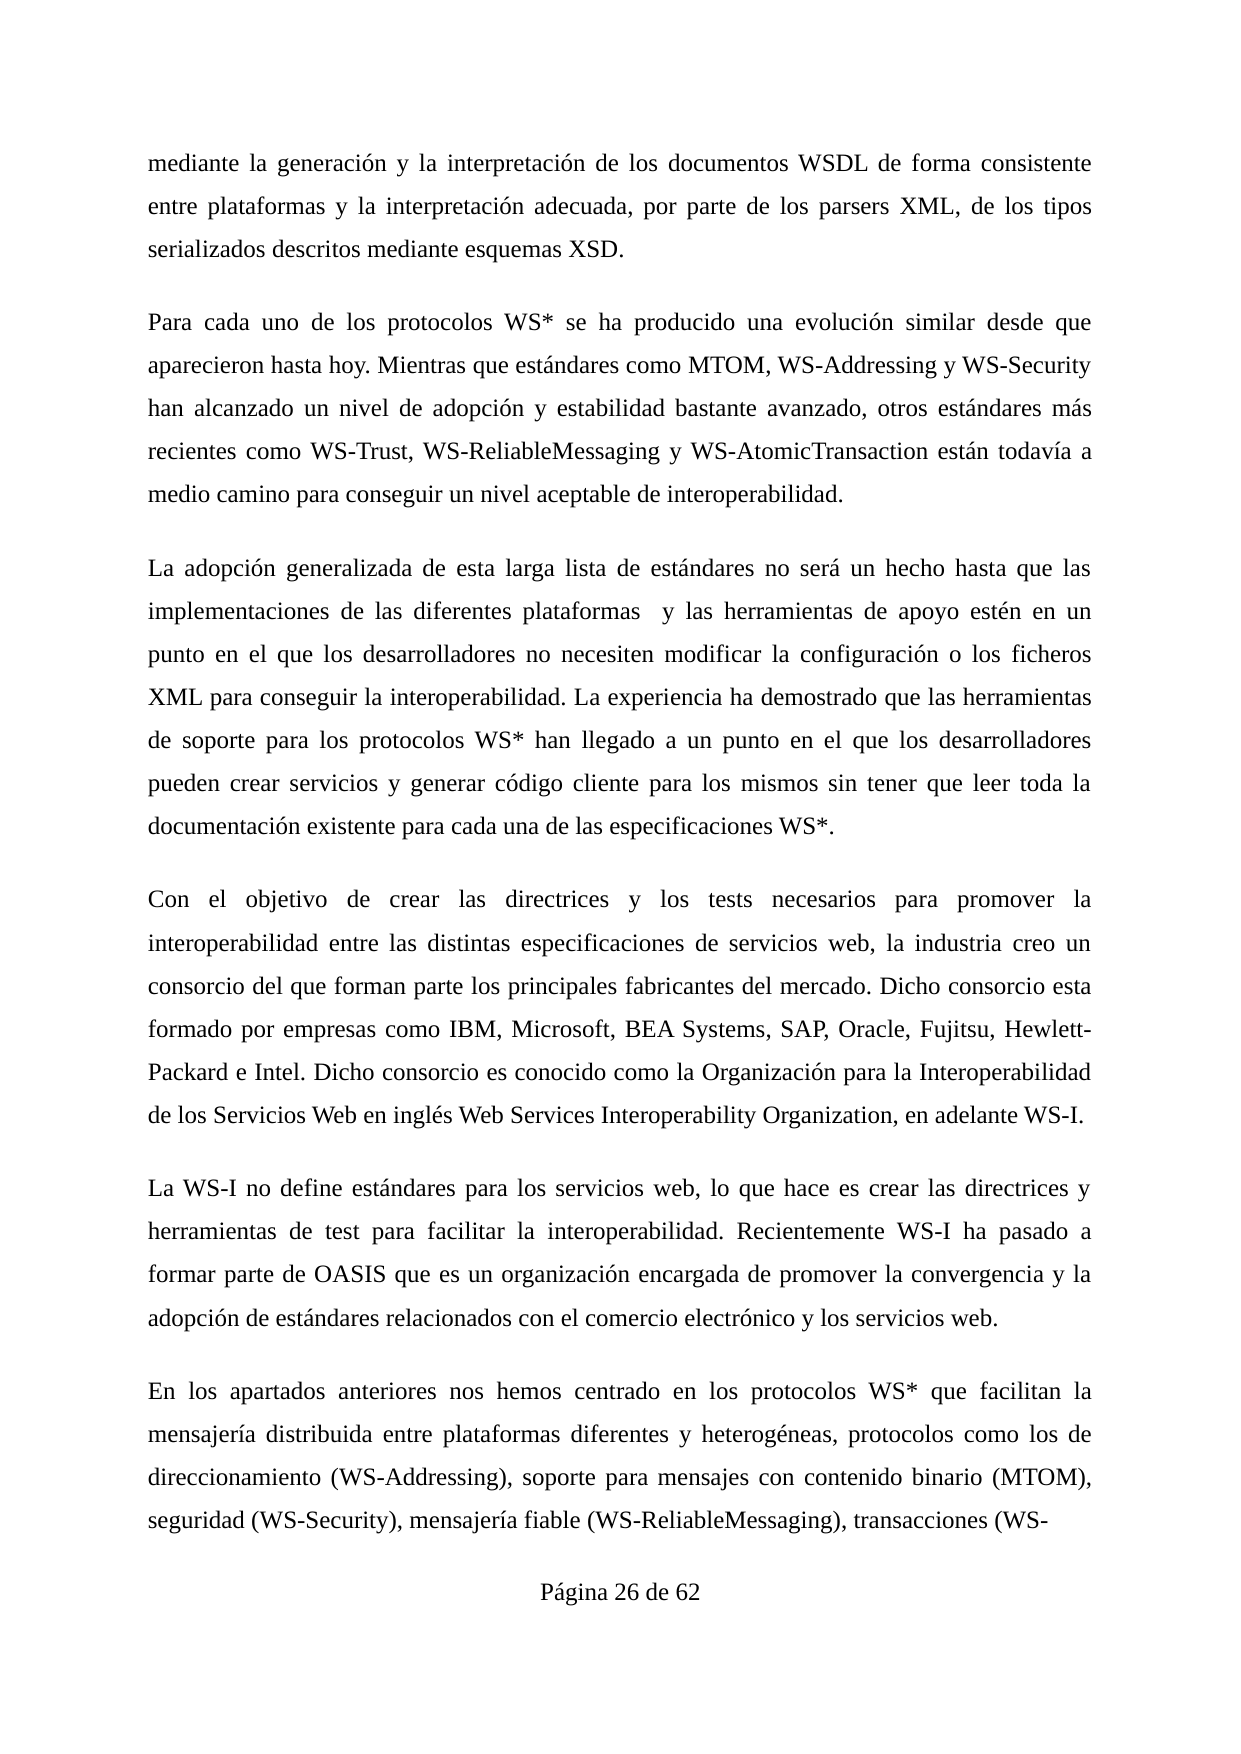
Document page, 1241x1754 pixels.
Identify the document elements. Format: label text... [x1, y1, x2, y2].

text Con el objetivo de crear las directrices y los tests necesarios para promover la interoperabilidad entre las distintas especificaciones de servicios web, la industria creo un consorcio del que forman parte los principales fabricantes del mercado. Dicho consorcio esta formado por empresas como IBM, Microsoft, BEA Systems, SAP, Oracle, Fujitsu, Hewlett-Packard e Intel. Dicho consorcio es conocido como la Organización para la Interoperabilidad de los Servicios Web en inglés Web Services Interoperability Organization, en adelante WS-I. [148, 884, 1093, 1129]
text Para cada uno de los protocolos WS* se ha producido una evolución similar desde que aparecieron hasta hoy. Mientras que estándares como MTOM, WS-Addressing y WS-Security han alcanzado un nivel de adopción y estabilidad bastante avanzado, otros estándares más recientes como WS-Trust, WS-ReliableMessaging y WS-AtomicTransaction están todavía a medio camino para conseguir un nivel aceptable de interoperabilidad. [148, 307, 1093, 508]
text mediante la generación y la interpretación de los documentos WSDL de forma consistente entre plataformas y la interpretación adecuada, por parte de los parsers XML, de los tipos serializados descritos mediante esquemas XSD. [148, 148, 1093, 263]
text En los apartados anteriores nos hemos centrado en los protocolos WS* que facilitan la mensajería distribuida entre plataformas diferentes y heterogéneas, protocolos como los de direccionamiento (WS-Addressing), soporte para mensajes con contenido binario (MTOM), seguridad (WS-Security), mensajería fiable (WS-ReliableMessaging), transacciones (WS- [148, 1376, 1093, 1534]
text La adopción generalizada de esta larga lista de estándares no será un hecho hasta que las implementaciones de las diferentes plataformas y las herramientas de apoyo estén en un punto en el que los desarrolladores no necesiten modificar la configuración o los ficheros XML para conseguir la interoperabilidad. La experiencia ha demostrado que las herramientas de soporte para los protocolos WS* han llegado a un punto en el que los desarrolladores pueden crear servicios y generar código cliente para los mismos sin tener que leer toda la documentación existente para cada una de las especificaciones WS*. [148, 553, 1093, 840]
text La WS-I no define estándares para los servicios web, lo que hace es crear las directrices y herramientas de test para facilitar la interoperabilidad. Recientemente WS-I ha pasado a formar parte de OASIS que es un organización encargada de promover la convergencia y la adopción de estándares relacionados con el comercio electrónico y los servicios web. [148, 1173, 1093, 1331]
